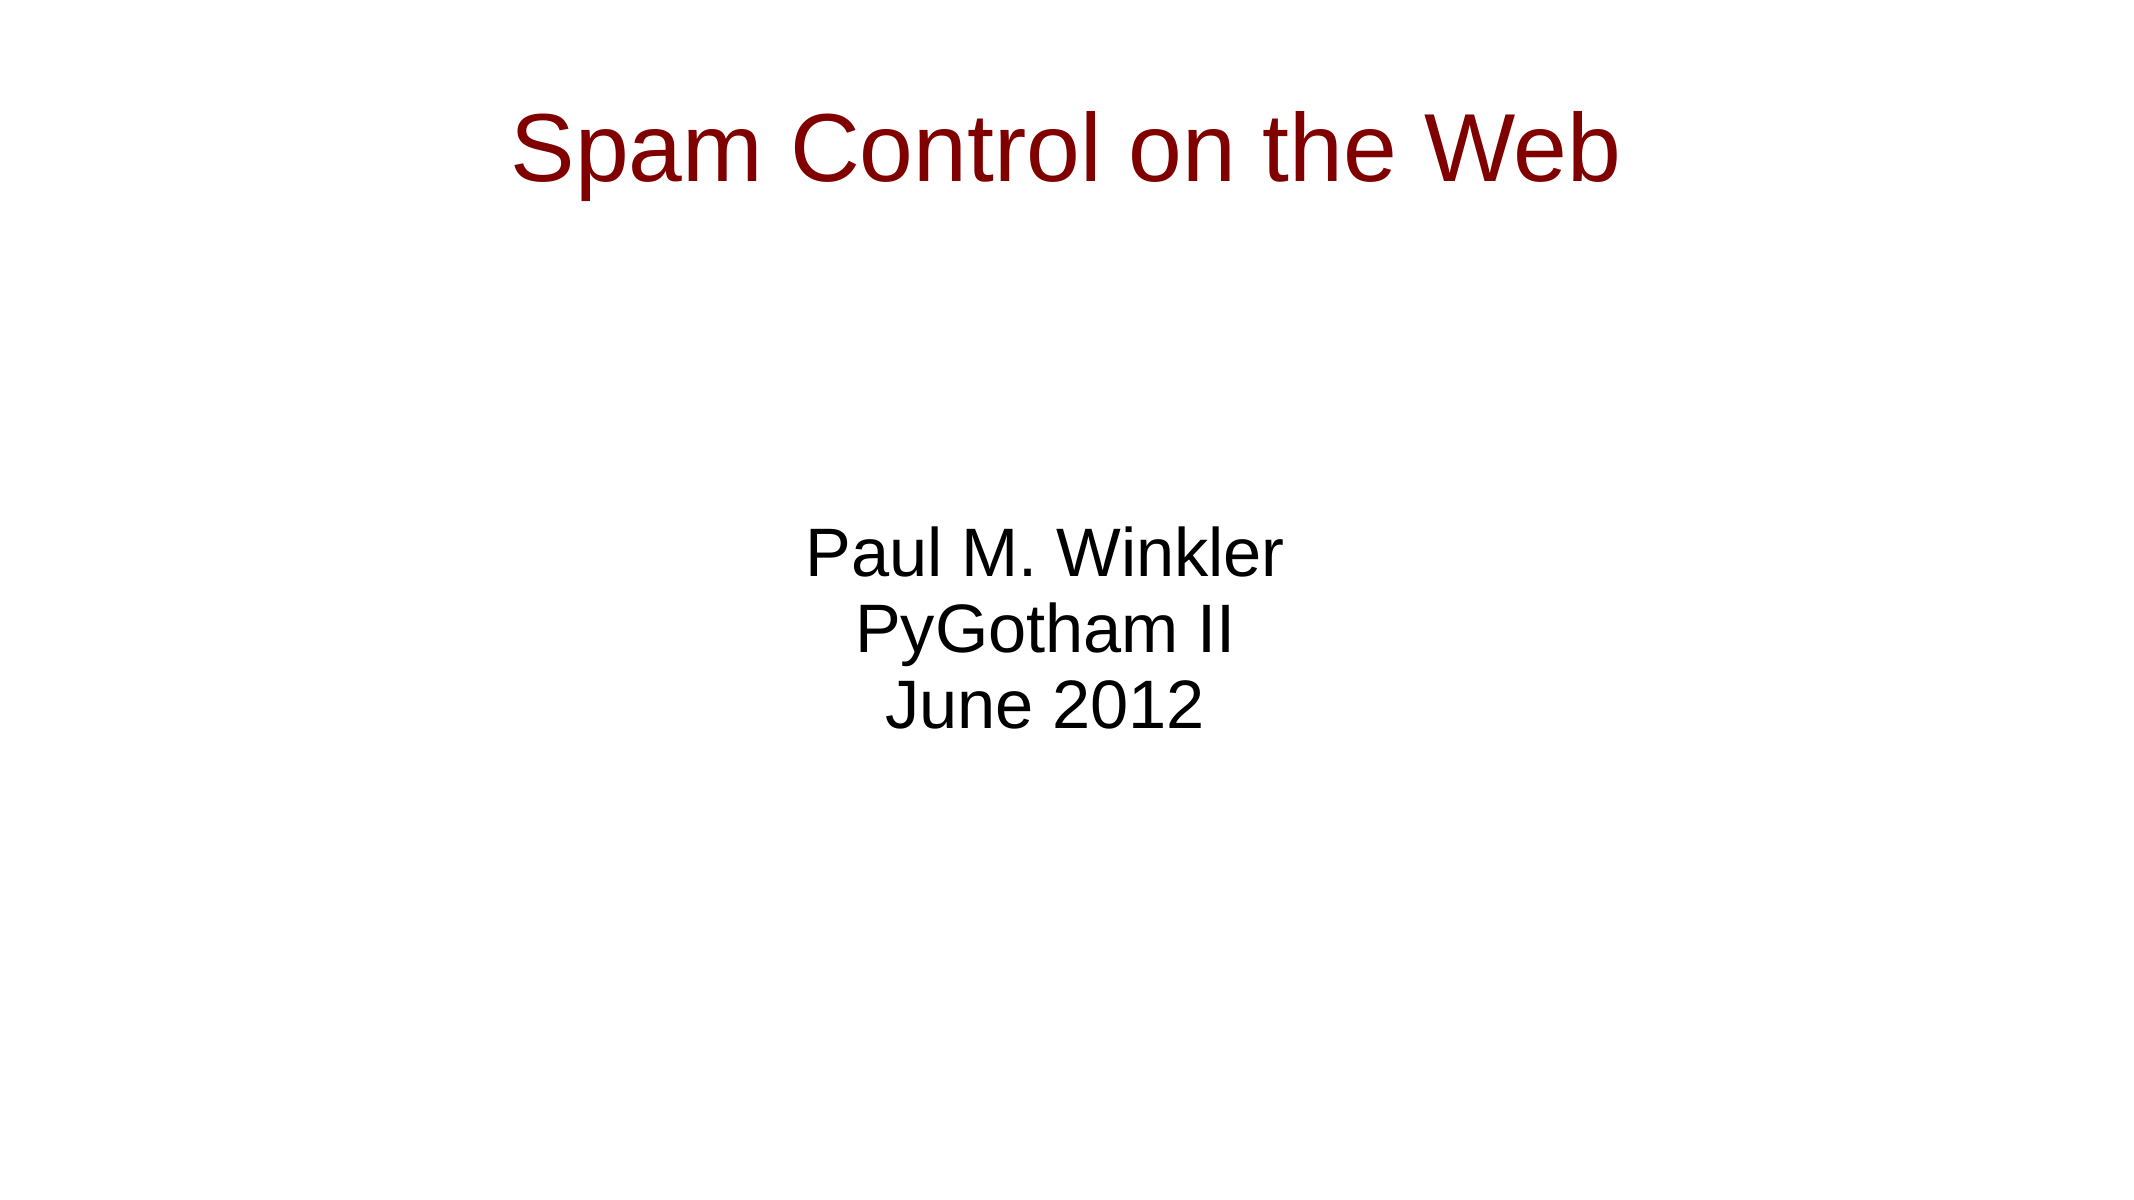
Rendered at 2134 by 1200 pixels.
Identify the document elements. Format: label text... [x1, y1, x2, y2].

title Spam Control on the Web [106, 47, 2027, 249]
subtitle Paul M. Winkler PyGotham II June 2012 [106, 280, 1984, 977]
